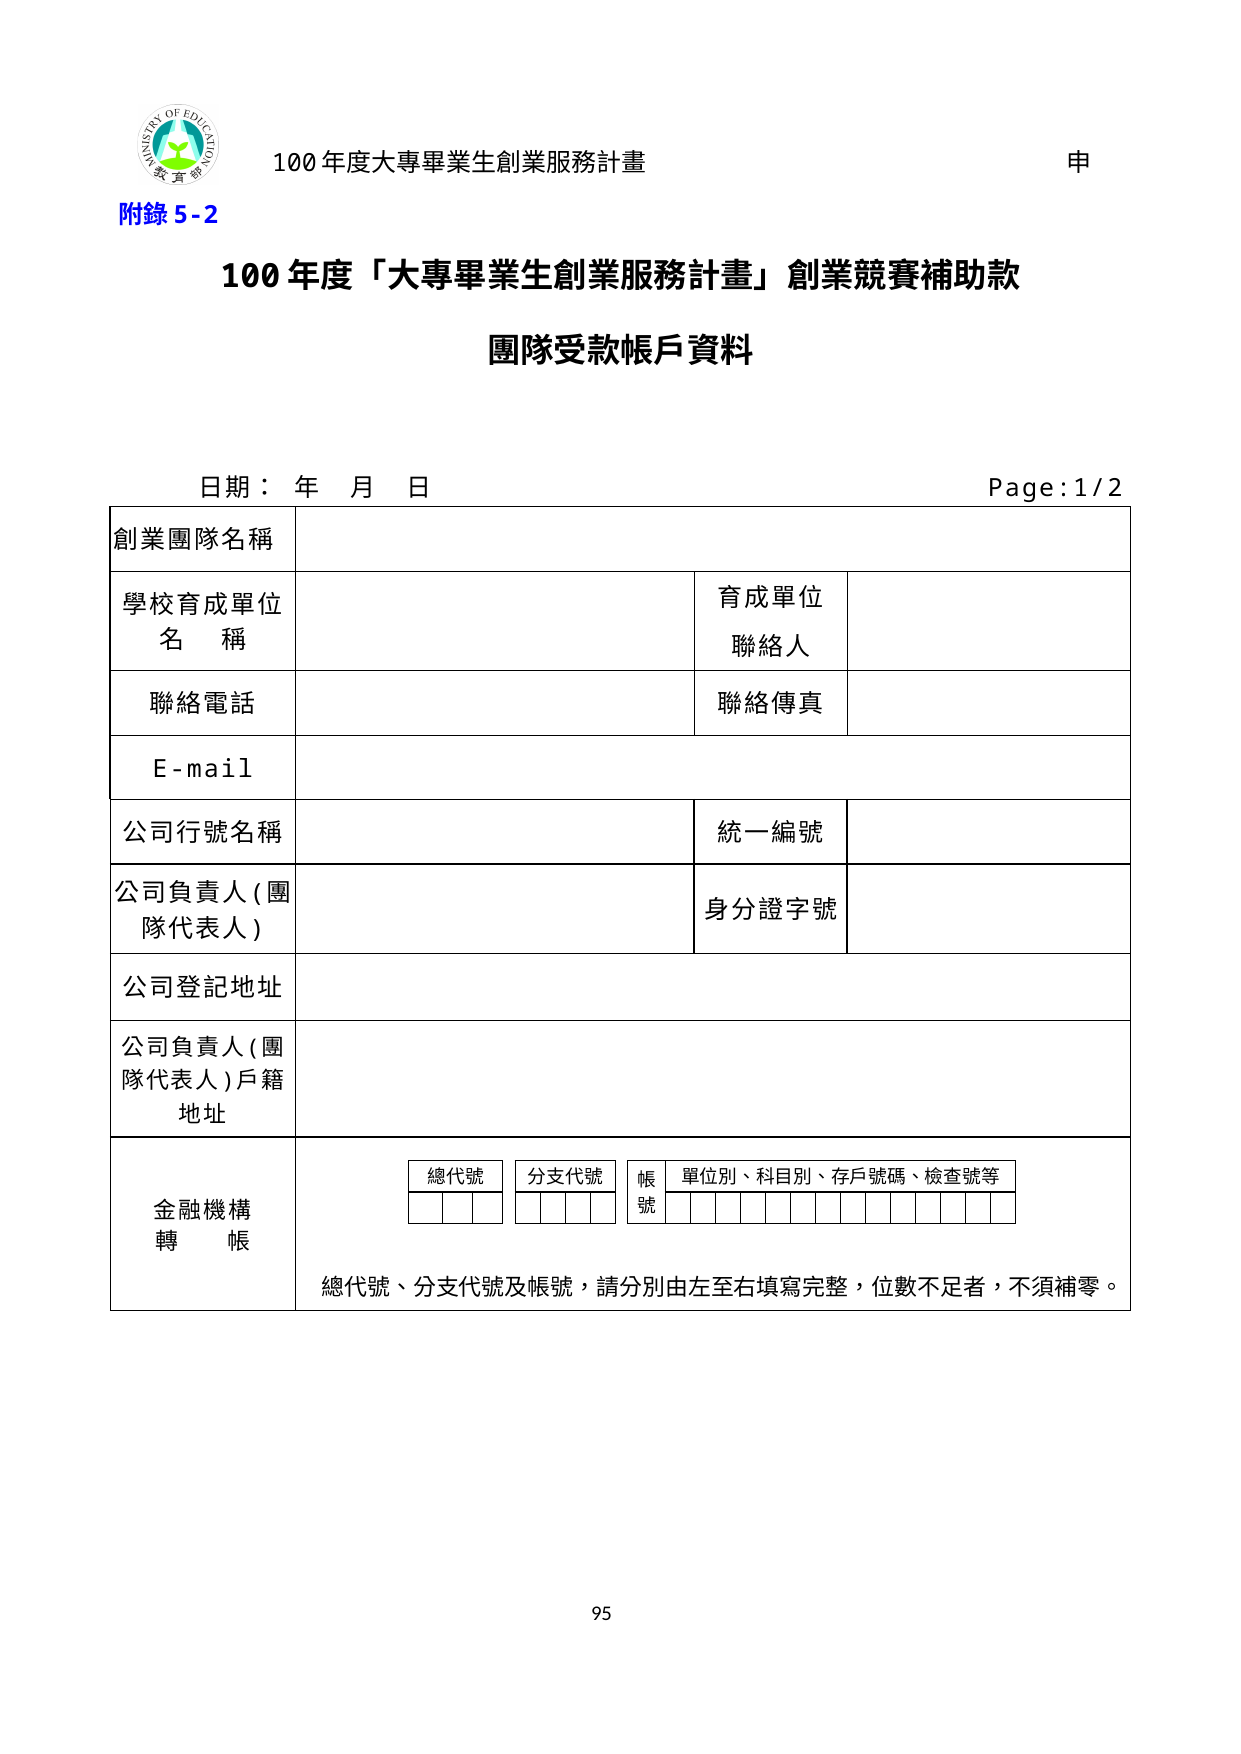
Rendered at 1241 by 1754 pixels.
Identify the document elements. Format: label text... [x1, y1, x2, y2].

table_cell [991, 1193, 1015, 1223]
table_header 創業團隊名稱 [111, 507, 295, 571]
table_header [503, 1160, 515, 1191]
table_cell [296, 865, 693, 952]
text 團隊受款帳戶資料 [118, 306, 1122, 368]
table_cell [848, 800, 1130, 863]
table_cell 總代號、分支代號及帳號，請分別由左至右填寫完整，位數不足者，不須補零。 [296, 1138, 1130, 1310]
table_cell [409, 1193, 442, 1223]
table_cell [296, 1021, 1130, 1136]
table_cell [566, 1193, 590, 1223]
table_cell [848, 671, 1130, 735]
table_cell 學校育成單位名 稱 [111, 572, 295, 670]
table_cell 育成單位 聯絡人 [695, 572, 847, 670]
table_cell [296, 736, 1130, 799]
table_cell [891, 1193, 915, 1223]
table_cell 公司負責人(團隊代表人) [111, 865, 295, 952]
table_cell [841, 1193, 865, 1223]
table_cell [791, 1193, 815, 1223]
table_header 帳號 [628, 1161, 665, 1223]
table_cell [516, 1193, 540, 1223]
table_header 總代號 [409, 1161, 502, 1191]
table_cell 公司行號名稱 [111, 800, 295, 863]
table_cell [766, 1193, 790, 1223]
table_cell [916, 1193, 940, 1223]
table_cell E-mail [111, 736, 295, 799]
table_cell [741, 1193, 765, 1223]
text 日期： 年 月 日 Page:1/2 [118, 443, 1122, 506]
table_cell [616, 1191, 627, 1223]
table_cell [966, 1193, 990, 1223]
table_cell 統一編號 [695, 800, 846, 863]
table_cell [296, 954, 1130, 1020]
table_cell [666, 1193, 690, 1223]
table_cell [866, 1193, 890, 1223]
text 100年度「大專畢業生創業服務計畫」創業競賽補助款 [118, 231, 1122, 293]
table_cell 身分證字號 [695, 865, 846, 952]
table_cell 聯絡電話 [111, 671, 295, 735]
table_header [616, 1160, 627, 1191]
table_header 分支代號 [516, 1161, 615, 1191]
table_cell [443, 1193, 472, 1223]
table_cell [296, 800, 693, 863]
table_cell 公司負責人(團隊代表人)戶籍地址 [111, 1021, 295, 1136]
table_header 單位別、科目別、存戶號碼、檢查號等 [666, 1161, 1015, 1191]
table_cell [716, 1193, 740, 1223]
table_cell 聯絡傳真 [695, 671, 847, 735]
table_cell 公司登記地址 [111, 954, 295, 1020]
text 附錄5-2 [118, 195, 1122, 231]
table_cell [503, 1191, 515, 1223]
table_cell [691, 1193, 715, 1223]
table_cell 金融機構 轉 帳 [111, 1138, 295, 1310]
table_cell [591, 1193, 615, 1223]
table_cell [848, 572, 1130, 670]
table_cell [473, 1193, 502, 1223]
table_cell [941, 1193, 965, 1223]
table_cell [296, 671, 694, 735]
table_cell [541, 1193, 565, 1223]
table_cell [816, 1193, 840, 1223]
table_cell [848, 865, 1130, 952]
table_header [296, 507, 1130, 571]
table_cell [296, 572, 694, 670]
